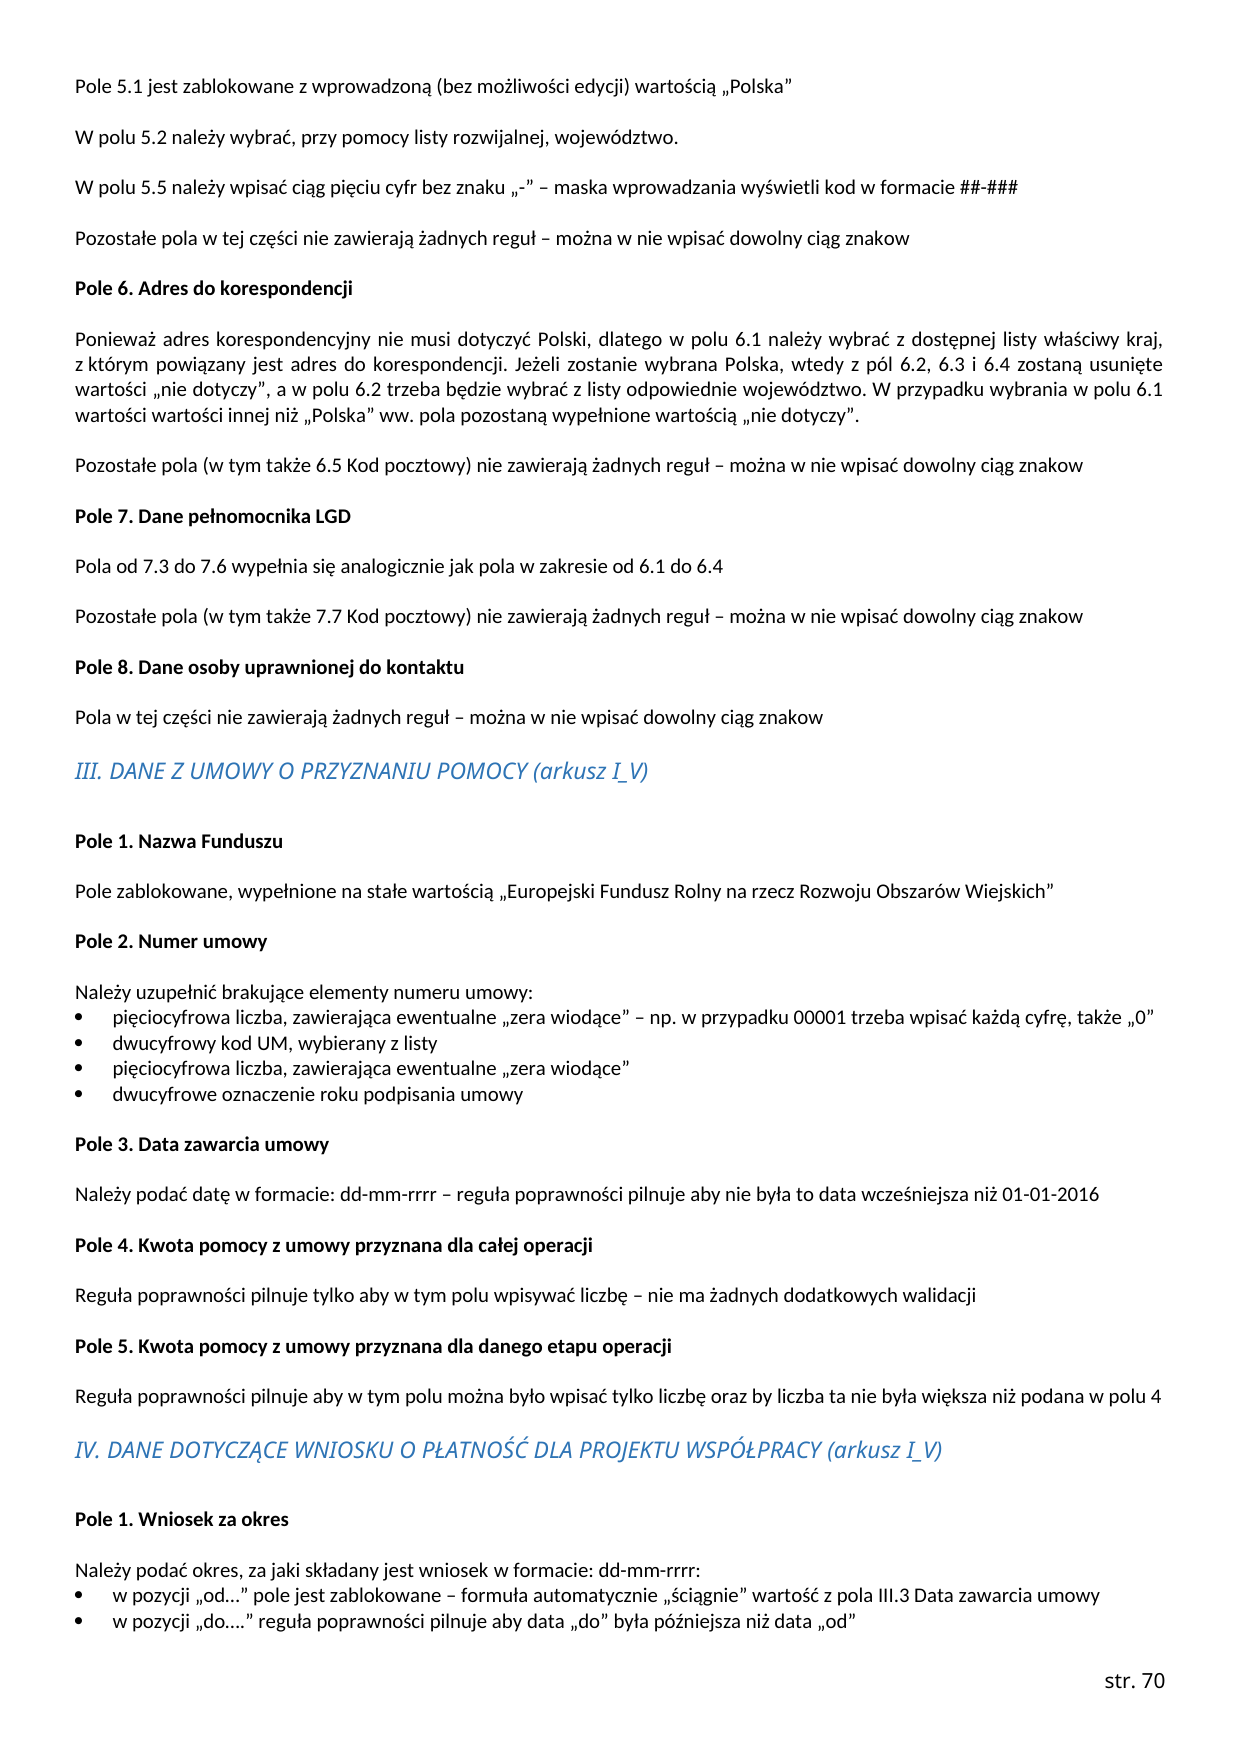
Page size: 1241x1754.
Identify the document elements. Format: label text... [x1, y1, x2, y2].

text Pole 8. Dane osoby uprawnionej do kontaktu [75, 654, 1165, 679]
list w pozycji „do….” reguła poprawności pilnuje aby data „do” była późniejsza niż data „od” [75, 1608, 1165, 1633]
list pięciocyfrowa liczba, zawierająca ewentualne „zera wiodące” [75, 1055, 1165, 1081]
list Pola od 7.3 do 7.6 wypełnia się analogicznie jak pola w zakresie od 6.1 do 6.4 [75, 553, 1165, 579]
list w pozycji „od…” pole jest zablokowane – formuła automatycznie „ściągnie” wartość z pola III.3 Data zawarcia umowy [75, 1582, 1165, 1608]
text Pole 5. Kwota pomocy z umowy przyznana dla danego etapu operacji [75, 1333, 1165, 1358]
subtitle III. DANE Z UMOWY O PRZYZNANIU POMOCY (arkusz I_V) [75, 755, 1165, 786]
text Pole 1. Wniosek za okres [75, 1507, 1165, 1532]
text Należy uzupełnić brakujące elementy numeru umowy: [75, 979, 1165, 1004]
list Pozostałe pola w tej części nie zawierają żadnych reguł – można w nie wpisać dowolny ciąg znakow [75, 225, 1165, 250]
text Pole 4. Kwota pomocy z umowy przyznana dla całej operacji [75, 1232, 1165, 1257]
text Pola w tej części nie zawierają żadnych reguł – można w nie wpisać dowolny ciąg znakow [75, 704, 1165, 730]
list dwucyfrowy kod UM, wybierany z listy [75, 1030, 1165, 1055]
text Reguła poprawności pilnuje tylko aby w tym polu wpisywać liczbę – nie ma żadnych dodatkowych walidacji [75, 1282, 1165, 1308]
list Pole zablokowane, wypełnione na stałe wartością „Europejski Fundusz Rolny na rzecz Rozwoju Obszarów Wiejskich” [75, 878, 1165, 904]
text Pole 6. Adres do korespondencji [75, 275, 1165, 301]
text Pole 7. Dane pełnomocnika LGD [75, 503, 1165, 528]
list Ponieważ adres korespondencyjny nie musi dotyczyć Polski, dlatego w polu 6.1 należy wybrać z dostępnej listy właściwy kraj, z którym powiązany jest adres do korespondencji. Jeżeli zostanie wybrana Polska, wtedy z pól 6.2, 6.3 i 6.4 zostaną usunięte wartości „nie dotyczy”, a w polu 6.2 trzeba będzie wybrać z listy odpowiednie województwo. W przypadku wybrania w polu 6.1 wartości wartości innej niż „Polska” ww. pola pozostaną wypełnione wartością „nie dotyczy”. [75, 326, 1165, 427]
text Należy podać datę w formacie: dd-mm-rrrr – reguła poprawności pilnuje aby nie była to data wcześniejsza niż 01-01-2016 [75, 1182, 1165, 1207]
list dwucyfrowe oznaczenie roku podpisania umowy [75, 1081, 1165, 1106]
list Pole 5.1 jest zablokowane z wprowadzoną (bez możliwości edycji) wartością „Polska” [75, 74, 1165, 99]
list pięciocyfrowa liczba, zawierająca ewentualne „zera wiodące” – np. w przypadku 00001 trzeba wpisać każdą cyfrę, także „0” [75, 1004, 1165, 1030]
list Pozostałe pola (w tym także 6.5 Kod pocztowy) nie zawierają żadnych reguł – można w nie wpisać dowolny ciąg znakow [75, 452, 1165, 478]
list W polu 5.5 należy wpisać ciąg pięciu cyfr bez znaku „-” – maska wprowadzania wyświetli kod w formacie ##-### [75, 174, 1165, 200]
text Pole 2. Numer umowy [75, 929, 1165, 954]
list Pozostałe pola (w tym także 7.7 Kod pocztowy) nie zawierają żadnych reguł – można w nie wpisać dowolny ciąg znakow [75, 604, 1165, 629]
text Pole 1. Nazwa Funduszu [75, 828, 1165, 853]
subtitle IV. DANE DOTYCZĄCE WNIOSKU O PŁATNOŚĆ DLA PROJEKTU WSPÓŁPRACY (arkusz I_V) [75, 1434, 1165, 1465]
text Należy podać okres, za jaki składany jest wniosek w formacie: dd-mm-rrrr: [75, 1557, 1165, 1582]
text Reguła poprawności pilnuje aby w tym polu można było wpisać tylko liczbę oraz by liczba ta nie była większa niż podana w polu 4 [75, 1383, 1165, 1409]
list W polu 5.2 należy wybrać, przy pomocy listy rozwijalnej, województwo. [75, 124, 1165, 149]
text Pole 3. Data zawarcia umowy [75, 1131, 1165, 1157]
